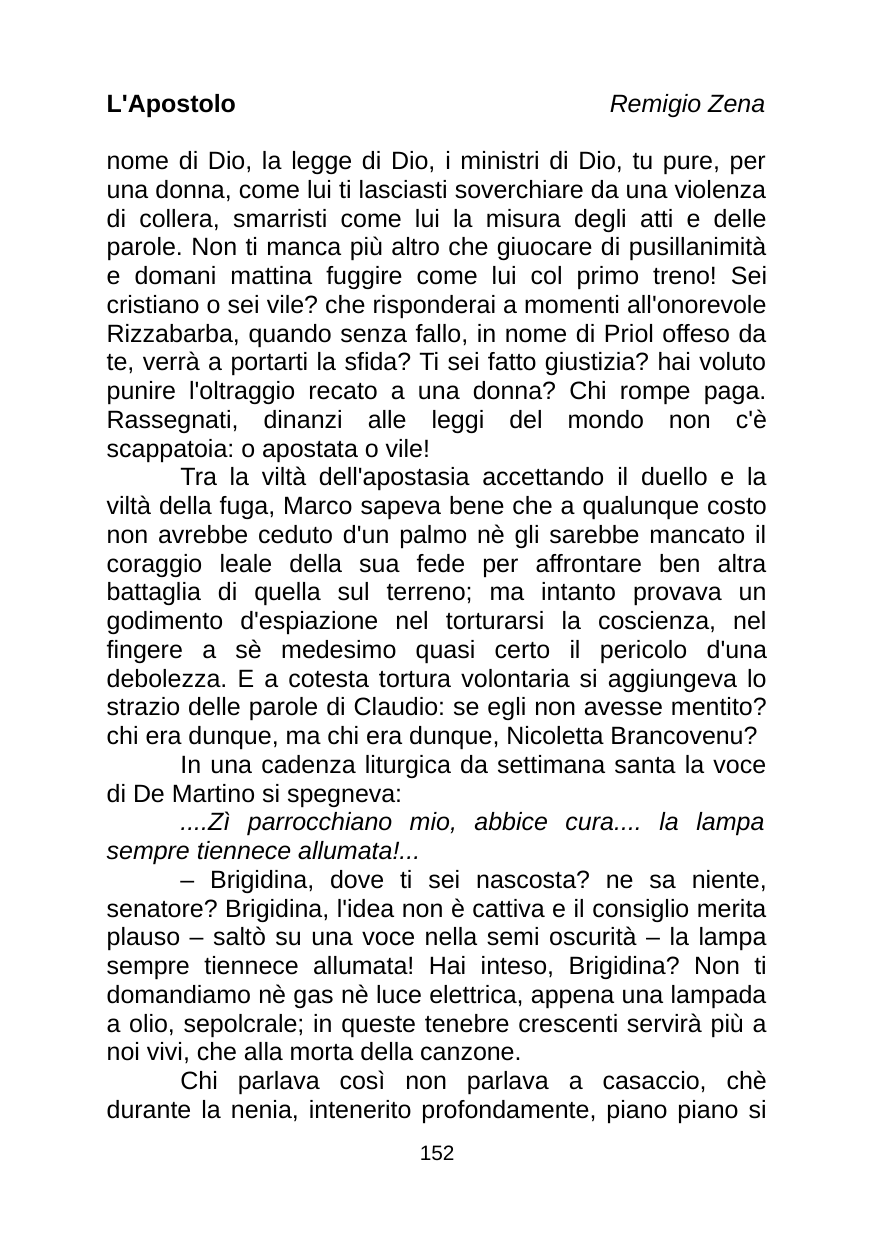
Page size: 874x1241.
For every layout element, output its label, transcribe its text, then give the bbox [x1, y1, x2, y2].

text Chi parlava così non parlava a casaccio, chè durante la nenia, intenerito profondamente, piano piano si [106, 1066, 768, 1124]
text In una cadenza liturgica da settimana santa la voce di De Martino si spegneva: [106, 750, 768, 807]
text – Brigidina, dove ti sei nascosta? ne sa niente, senatore? Brigidina, l'idea non è cattiva e il consiglio merita plauso – saltò su una voce nella semi oscurità – la lampa sempre tiennece allumata! Hai inteso, Brigidina? Non ti domandiamo nè gas nè luce elettrica, appena una lampada a olio, sepolcrale; in queste tenebre crescenti servirà più a noi vivi, che alla morta della canzone. [106, 865, 768, 1066]
text Tra la viltà dell'apostasia accettando il duello e la viltà della fuga, Marco sapeva bene che a qualunque costo non avrebbe ceduto d'un palmo nè gli sarebbe mancato il coraggio leale della sua fede per affrontare ben altra battaglia di quella sul terreno; ma intanto provava un godimento d'espiazione nel torturarsi la coscienza, nel fingere a sè medesimo quasi certo il pericolo d'una debolezza. E a cotesta tortura volontaria si aggiungeva lo strazio delle parole di Claudio: se egli non avesse mentito? chi era dunque, ma chi era dunque, Nicoletta Brancovenu? [106, 462, 768, 750]
text ....Zì parrocchiano mio, abbice cura.... la lampa sempre tiennece allumata!... [106, 807, 768, 865]
text nome di Dio, la legge di Dio, i ministri di Dio, tu pure, per una donna, come lui ti lasciasti soverchiare da una violenza di collera, smarristi come lui la misura degli atti e delle parole. Non ti manca più altro che giuocare di pusillanimità e domani mattina fuggire come lui col primo treno! Sei cristiano o sei vile? che risponderai a momenti all'onorevole Rizzabarba, quando senza fallo, in nome di Priol offeso da te, verrà a portarti la sfida? Ti sei fatto giustizia? hai voluto punire l'oltraggio recato a una donna? Chi rompe paga. Rassegnati, dinanzi alle leggi del mondo non c'è scappatoia: o apostata o vile! [106, 146, 768, 462]
